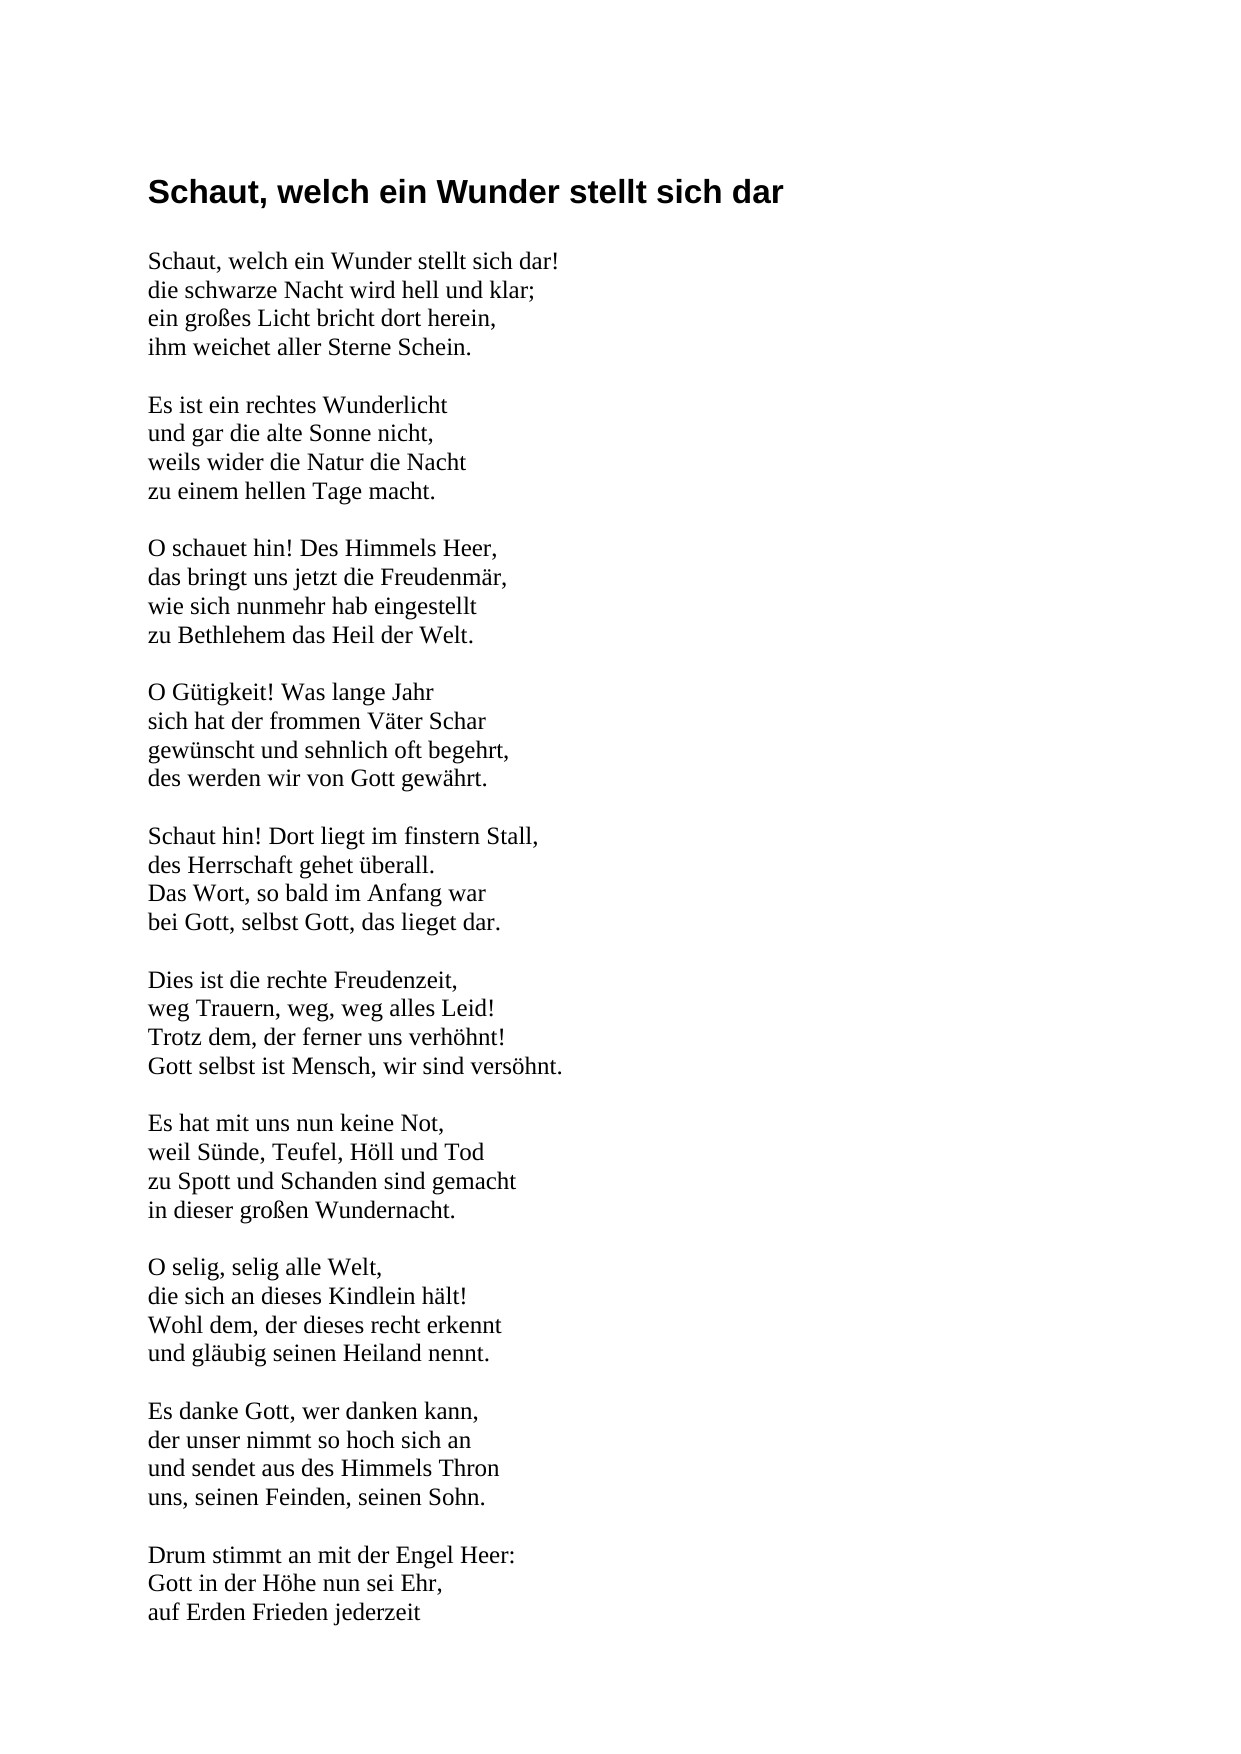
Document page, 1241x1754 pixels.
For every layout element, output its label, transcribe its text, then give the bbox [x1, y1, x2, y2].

text zu einem hellen Tage macht. [148, 476, 1093, 505]
text Es ist ein rechtes Wunderlicht [148, 390, 1093, 418]
text und sendet aus des Himmels Thron [148, 1453, 1093, 1482]
text O selig, selig alle Welt, [148, 1252, 1093, 1281]
text ihm weichet aller Sterne Schein. [148, 332, 1093, 361]
text Schaut hin! Dort liegt im finstern Stall, [148, 821, 1093, 850]
text Schaut, welch ein Wunder stellt sich dar! [148, 246, 1093, 275]
text O Gütigkeit! Was lange Jahr [148, 677, 1093, 706]
text der unser nimmt so hoch sich an [148, 1425, 1093, 1453]
text sich hat der frommen Väter Schar [148, 706, 1093, 735]
text des Herrschaft gehet überall. [148, 850, 1093, 878]
text die schwarze Nacht wird hell und klar; [148, 275, 1093, 303]
text zu Bethlehem das Heil der Welt. [148, 620, 1093, 648]
text das bringt uns jetzt die Freudenmär, [148, 562, 1093, 591]
text Es hat mit uns nun keine Not, [148, 1108, 1093, 1137]
text die sich an dieses Kindlein hält! [148, 1281, 1093, 1310]
text in dieser großen Wundernacht. [148, 1195, 1093, 1223]
text Trotz dem, der ferner uns verhöhnt! [148, 1022, 1093, 1051]
text und gar die alte Sonne nicht, [148, 418, 1093, 447]
text zu Spott und Schanden sind gemacht [148, 1166, 1093, 1195]
text wie sich nunmehr hab eingestellt [148, 591, 1093, 620]
text ein großes Licht bricht dort herein, [148, 303, 1093, 332]
text weils wider die Natur die Nacht [148, 447, 1093, 476]
text bei Gott, selbst Gott, das lieget dar. [148, 907, 1093, 936]
text und gläubig seinen Heiland nennt. [148, 1338, 1093, 1367]
text Gott in der Höhe nun sei Ehr, [148, 1568, 1093, 1597]
text Gott selbst ist Mensch, wir sind versöhnt. [148, 1051, 1093, 1080]
text gewünscht und sehnlich oft begehrt, [148, 735, 1093, 763]
text uns, seinen Feinden, seinen Sohn. [148, 1482, 1093, 1511]
text Wohl dem, der dieses recht erkennt [148, 1310, 1093, 1338]
text Drum stimmt an mit der Engel Heer: [148, 1540, 1093, 1568]
subtitle Schaut, welch ein Wunder stellt sich dar [148, 173, 1093, 211]
text weg Trauern, weg, weg alles Leid! [148, 993, 1093, 1022]
text auf Erden Frieden jederzeit [148, 1597, 1093, 1626]
text des werden wir von Gott gewährt. [148, 763, 1093, 792]
text Dies ist die rechte Freudenzeit, [148, 965, 1093, 993]
text Es danke Gott, wer danken kann, [148, 1396, 1093, 1425]
text weil Sünde, Teufel, Höll und Tod [148, 1137, 1093, 1166]
text O schauet hin! Des Himmels Heer, [148, 533, 1093, 562]
text Das Wort, so bald im Anfang war [148, 878, 1093, 907]
